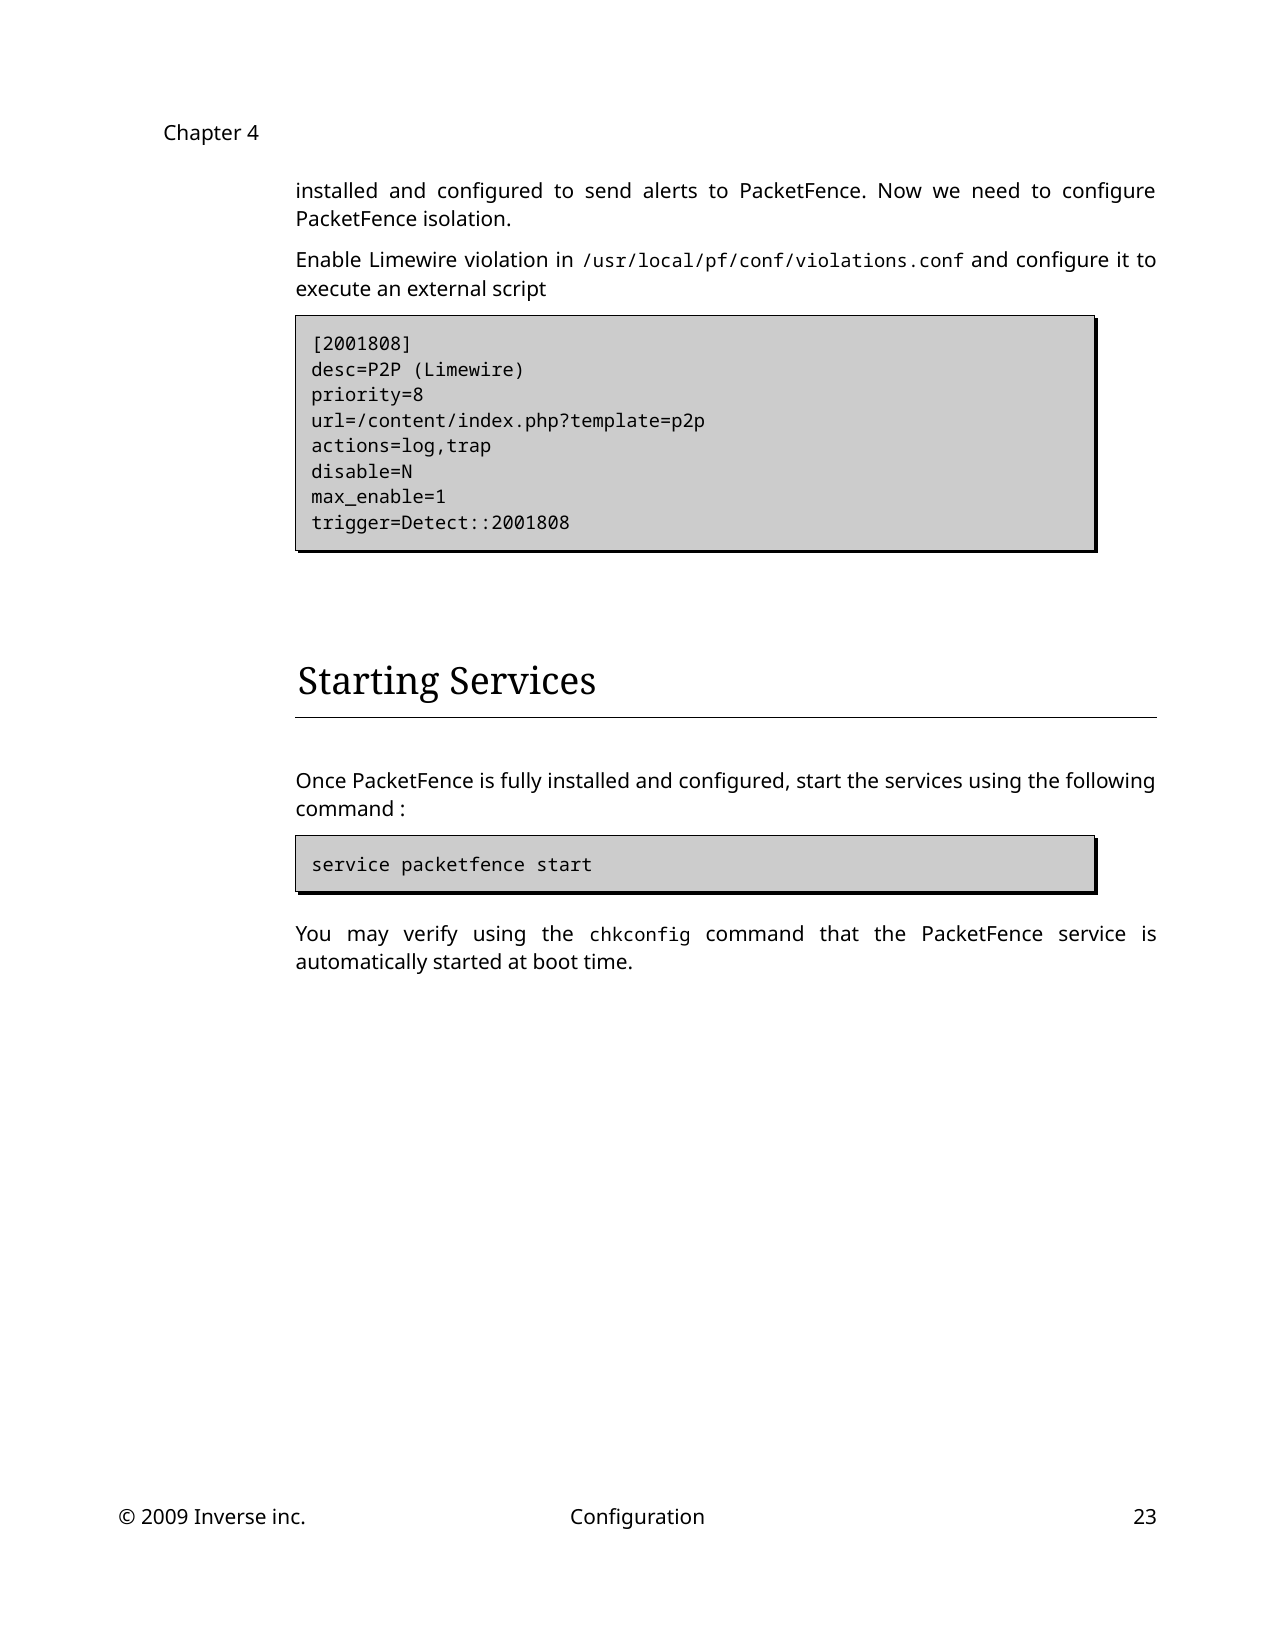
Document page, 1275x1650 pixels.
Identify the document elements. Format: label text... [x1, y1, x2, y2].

text Enable Limewire violation in /usr/local/pf/conf/violations.conf and configure it to execute an external script [295, 245, 1157, 302]
text You may verify using the chkconfig command that the PacketFence service is automatically started at boot time. [295, 919, 1157, 976]
text installed and configured to send alerts to PacketFence. Now we need to configure PacketFence isolation. [295, 176, 1157, 233]
text [2001808] desc=P2P (Limewire) priority=8 url=/content/index.php?template=p2p actions=log,trap disable=N max_enable=1 trigger=Detect::2001808 [296, 316, 1094, 550]
subtitle Starting Services [295, 654, 1157, 717]
text service packetfence start [296, 836, 1094, 891]
text Once PacketFence is fully installed and configured, start the services using the following command : [295, 766, 1157, 823]
